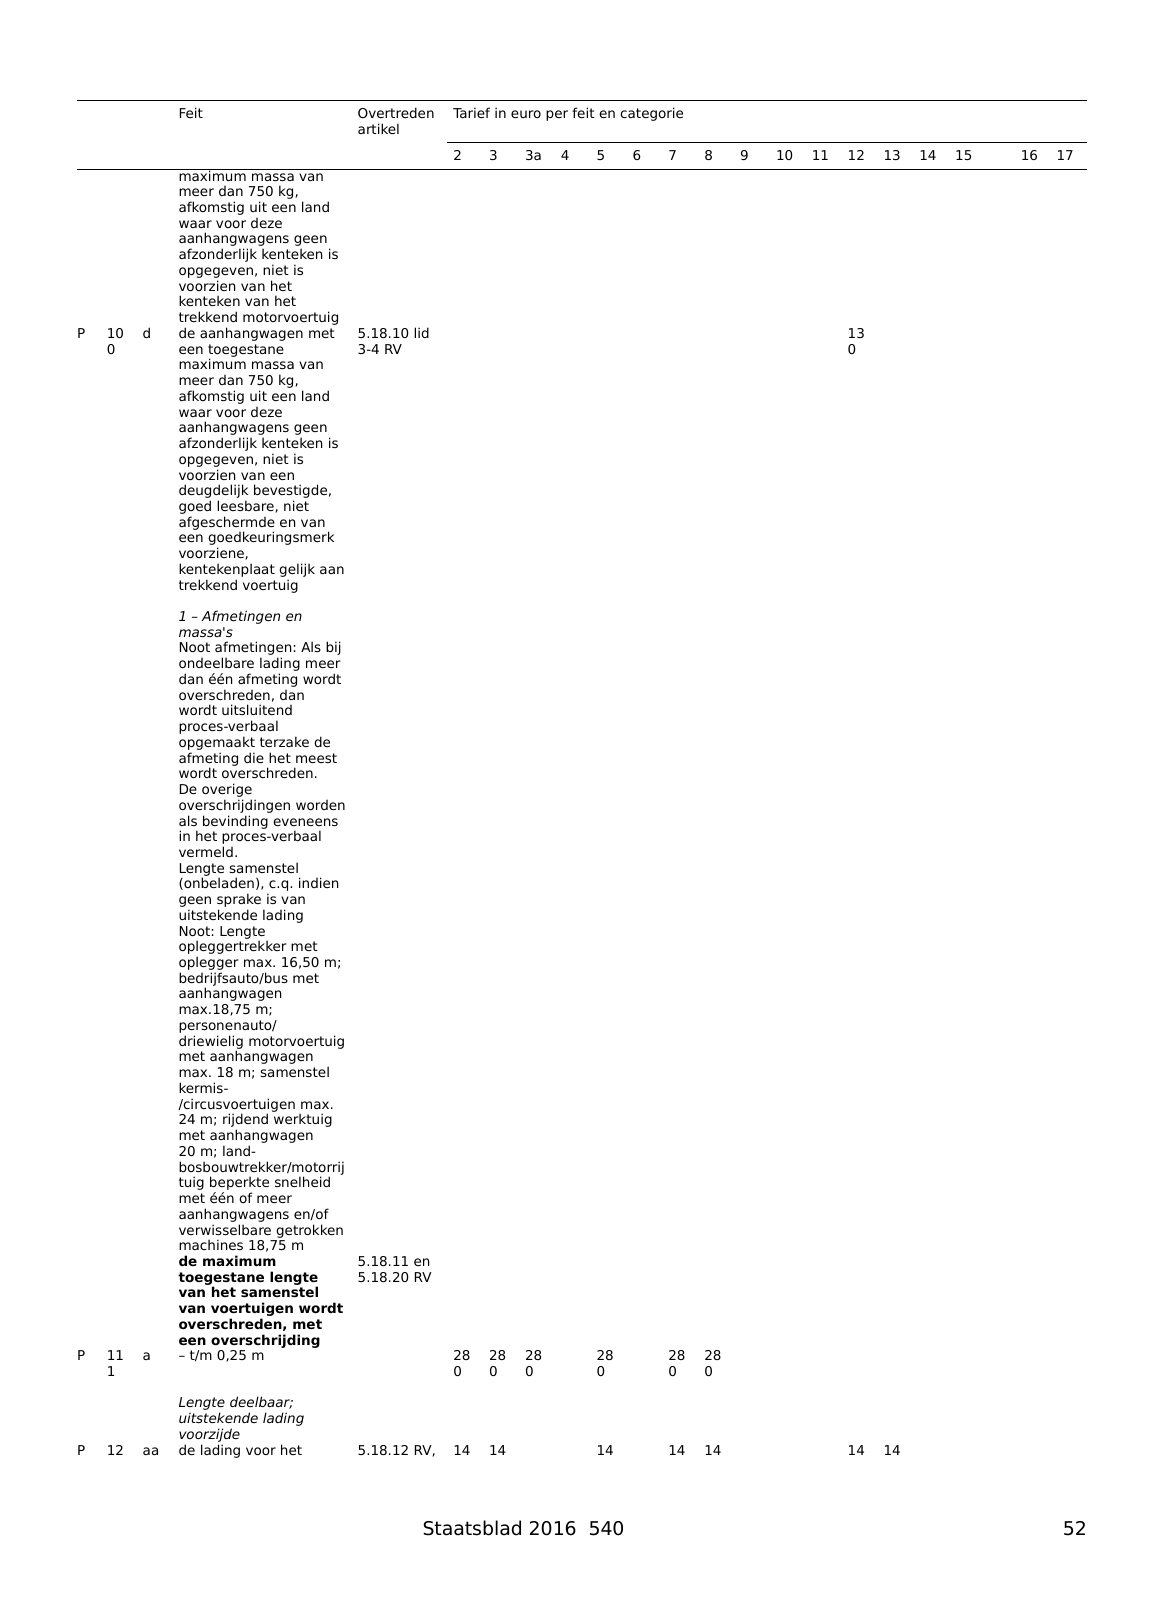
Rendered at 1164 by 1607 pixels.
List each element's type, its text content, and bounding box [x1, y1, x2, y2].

table_cell [591, 861, 626, 923]
table_cell [77, 142, 101, 168]
table_cell [806, 609, 841, 640]
table_cell [734, 1443, 770, 1458]
table_cell [1015, 609, 1051, 640]
table_cell [662, 170, 698, 326]
table_cell 14 [447, 1443, 483, 1458]
table_cell [698, 1254, 734, 1348]
table_cell [734, 609, 770, 640]
table_cell [483, 924, 519, 1254]
table_cell [949, 609, 1015, 640]
table_cell [913, 861, 949, 923]
table_cell [770, 1380, 806, 1395]
table_cell [877, 593, 913, 609]
table_cell [591, 1380, 626, 1395]
table_cell P [77, 1348, 101, 1379]
table_cell [662, 782, 698, 861]
table_cell [662, 1254, 698, 1348]
table_cell [101, 1395, 136, 1442]
table_cell [555, 593, 591, 609]
table_cell [734, 593, 770, 609]
table_cell [626, 1395, 662, 1442]
table_cell [136, 640, 172, 782]
table_cell [136, 782, 172, 861]
table_cell [913, 593, 949, 609]
table_cell [519, 1443, 555, 1458]
table_cell [483, 170, 519, 326]
table_cell [841, 609, 877, 640]
table_cell de aanhangwagen met een toegestane maximum massa van meer dan 750 kg, afkomstig uit een land waar voor deze aanhangwagens geen afzonderlijk kenteken is opgegeven, niet is voorzien van een deugdelijk bevestigde, goed leesbare, niet afgeschermde en van een goedkeuringsmerk voorziene, kentekenplaat gelijk aan trekkend voertuig [172, 326, 352, 593]
table_cell [626, 861, 662, 923]
table_cell [1051, 1380, 1087, 1395]
table_cell [698, 861, 734, 923]
table_cell [101, 142, 136, 168]
table_cell [1051, 861, 1087, 923]
table_cell [841, 640, 877, 782]
table_cell [913, 1443, 949, 1458]
table_cell 8 [698, 143, 734, 168]
table_cell [626, 640, 662, 782]
table_cell [555, 1443, 591, 1458]
table_cell [913, 326, 949, 593]
table_cell [555, 1380, 591, 1395]
table_cell 14 [662, 1443, 698, 1458]
table_cell [555, 1254, 591, 1348]
table_cell [770, 924, 806, 1254]
table_cell [1051, 1443, 1087, 1458]
table_cell P [77, 326, 101, 593]
table_cell [555, 1395, 591, 1442]
table_cell [626, 1348, 662, 1379]
table_cell [913, 1395, 949, 1442]
table_cell [172, 1380, 352, 1395]
table_cell [770, 1254, 806, 1348]
table_cell 16 [1015, 143, 1051, 168]
table_cell [770, 861, 806, 923]
table_cell de lading voor het [172, 1443, 352, 1458]
table_cell 4 [555, 143, 591, 168]
table_cell [841, 170, 877, 326]
table_cell [483, 326, 519, 593]
table_cell [734, 924, 770, 1254]
table_cell [662, 1395, 698, 1442]
table_cell [734, 1254, 770, 1348]
table_cell [1015, 924, 1051, 1254]
table_cell [770, 326, 806, 593]
table_cell [877, 609, 913, 640]
table_cell [770, 170, 806, 326]
table_cell [626, 1443, 662, 1458]
table_cell [841, 1348, 877, 1379]
table_cell [913, 1380, 949, 1395]
table_cell [841, 593, 877, 609]
table_cell [77, 609, 101, 640]
table_cell [483, 782, 519, 861]
table_cell [483, 861, 519, 923]
table_cell [352, 924, 447, 1254]
table_cell 280 [519, 1348, 555, 1379]
table_cell [1015, 170, 1051, 326]
table_cell 14 [483, 1443, 519, 1458]
table_cell [1051, 170, 1087, 326]
table_cell [1015, 782, 1051, 861]
table_cell 3a [519, 143, 555, 168]
table_cell [841, 861, 877, 923]
table_cell – t/m 0,25 m [172, 1348, 352, 1379]
table_cell 130 [841, 326, 877, 593]
table_cell [877, 1395, 913, 1442]
table_cell [770, 593, 806, 609]
table_cell [591, 924, 626, 1254]
table_cell [101, 1380, 136, 1395]
table_cell [1051, 609, 1087, 640]
table_cell [1051, 640, 1087, 782]
table_cell De overige overschrijdingen worden als bevinding eveneens in het proces-verbaal vermeld. [172, 782, 352, 861]
table_cell [447, 170, 483, 326]
table_cell aa [136, 1443, 172, 1458]
table_cell [519, 593, 555, 609]
table_cell [101, 593, 136, 609]
table_cell [806, 1395, 841, 1442]
table_cell 3 [483, 143, 519, 168]
table_cell [483, 593, 519, 609]
table_cell 5.18.11 en 5.18.20 RV [352, 1254, 447, 1348]
table_cell [841, 1395, 877, 1442]
table_cell d [136, 326, 172, 593]
table_cell [734, 782, 770, 861]
table_cell [1015, 861, 1051, 923]
table_cell [698, 170, 734, 326]
table_cell [1015, 1395, 1051, 1442]
table_cell [770, 1348, 806, 1379]
table_cell [77, 1395, 101, 1442]
table_cell [555, 1348, 591, 1379]
table_cell [913, 170, 949, 326]
table_cell [136, 1395, 172, 1442]
table_cell [949, 782, 1015, 861]
table_cell [101, 782, 136, 861]
table_cell [555, 924, 591, 1254]
table_cell [447, 1254, 483, 1348]
table_cell [1015, 593, 1051, 609]
table_cell 14 [877, 1443, 913, 1458]
table_cell [949, 1443, 1015, 1458]
table_cell [949, 924, 1015, 1254]
table_cell [949, 1348, 1015, 1379]
table_header Overtreden artikel [352, 101, 447, 142]
table_cell [949, 861, 1015, 923]
table_cell [519, 1254, 555, 1348]
table_cell [555, 782, 591, 861]
table_cell [806, 593, 841, 609]
table_cell [352, 1395, 447, 1442]
table_cell 13 [877, 143, 913, 168]
table_cell [698, 326, 734, 593]
table_cell [591, 609, 626, 640]
table_cell [555, 609, 591, 640]
table_cell 7 [662, 143, 698, 168]
table_cell [770, 609, 806, 640]
table_cell [483, 609, 519, 640]
table_cell [949, 1395, 1015, 1442]
table_cell [806, 1380, 841, 1395]
table_cell [352, 861, 447, 923]
table_cell [591, 1254, 626, 1348]
table_cell [77, 593, 101, 609]
table_cell [519, 640, 555, 782]
table_cell [447, 593, 483, 609]
table_cell [806, 1443, 841, 1458]
table_cell [483, 1395, 519, 1442]
table_cell [519, 924, 555, 1254]
table_header Tarief in euro per feit en categorie [447, 101, 1087, 142]
table_cell [662, 924, 698, 1254]
table_cell [913, 609, 949, 640]
table_cell [519, 1380, 555, 1395]
table_cell [949, 170, 1015, 326]
table_cell [698, 593, 734, 609]
table_cell [447, 1380, 483, 1395]
table_cell [591, 782, 626, 861]
table_cell 5.18.10 lid 3-4 RV [352, 326, 447, 593]
table_cell [172, 142, 352, 168]
table_cell [519, 170, 555, 326]
table_cell [101, 924, 136, 1254]
table_cell 12 [101, 1443, 136, 1458]
table_cell [1051, 593, 1087, 609]
table_cell [806, 782, 841, 861]
table_cell [555, 170, 591, 326]
table_cell 17 [1051, 143, 1087, 168]
table_cell [698, 924, 734, 1254]
table_cell [519, 609, 555, 640]
table_header [136, 101, 172, 142]
table_cell 6 [626, 143, 662, 168]
table_cell [949, 593, 1015, 609]
table_cell [770, 782, 806, 861]
table_cell [591, 170, 626, 326]
table_cell [734, 1380, 770, 1395]
table_cell 280 [698, 1348, 734, 1379]
table_cell [877, 170, 913, 326]
table_cell [877, 924, 913, 1254]
table_cell [877, 861, 913, 923]
table_header [101, 101, 136, 142]
table_cell [913, 782, 949, 861]
table_cell maximum massa van meer dan 750 kg, afkomstig uit een land waar voor deze aanhangwagens geen afzonderlijk kenteken is opgegeven, niet is voorzien van het kenteken van het trekkend motorvoertuig [172, 170, 352, 326]
table_cell [626, 924, 662, 1254]
table_cell [698, 640, 734, 782]
table_cell [591, 326, 626, 593]
table_cell [519, 1395, 555, 1442]
table_cell [136, 593, 172, 609]
table_cell [877, 1380, 913, 1395]
table_cell [136, 142, 172, 168]
table_cell [626, 609, 662, 640]
table_cell [841, 924, 877, 1254]
table_cell [136, 609, 172, 640]
table_cell [734, 170, 770, 326]
table_cell [949, 1380, 1015, 1395]
table_cell [806, 326, 841, 593]
table_cell [662, 609, 698, 640]
table_cell 14 [591, 1443, 626, 1458]
table_cell 14 [698, 1443, 734, 1458]
table_cell 280 [447, 1348, 483, 1379]
table_cell [806, 1254, 841, 1348]
table_cell 111 [101, 1348, 136, 1379]
table_cell 5 [591, 143, 626, 168]
table_cell 10 [770, 143, 806, 168]
table_cell [662, 640, 698, 782]
table_cell [698, 782, 734, 861]
table_cell [101, 170, 136, 326]
table_cell [447, 326, 483, 593]
table_cell [662, 1380, 698, 1395]
table_cell [877, 326, 913, 593]
table_cell [77, 782, 101, 861]
table_cell [591, 593, 626, 609]
table_cell [770, 640, 806, 782]
table_cell [913, 1348, 949, 1379]
table_cell [1015, 326, 1051, 593]
table_cell [136, 861, 172, 923]
table_cell [591, 640, 626, 782]
table_cell [626, 326, 662, 593]
table_cell [1051, 1254, 1087, 1348]
table_cell [101, 609, 136, 640]
table_cell [519, 861, 555, 923]
table_cell [841, 1254, 877, 1348]
table_cell 15 [949, 143, 1015, 168]
table_cell [352, 609, 447, 640]
table_cell [136, 1254, 172, 1348]
table_cell 1 – Afmetingen en massa's [172, 609, 352, 640]
table_cell [136, 1380, 172, 1395]
table_cell [101, 640, 136, 782]
table_cell [101, 1254, 136, 1348]
table_cell P [77, 1443, 101, 1458]
table_header [77, 101, 101, 142]
table_cell [877, 1254, 913, 1348]
table_cell [352, 1380, 447, 1395]
table_cell [77, 170, 101, 326]
table_cell Lengte deelbaar; uitstekende lading voorzijde [172, 1395, 352, 1442]
table_cell [1015, 1443, 1051, 1458]
table_cell [1051, 1348, 1087, 1379]
table_cell a [136, 1348, 172, 1379]
table_cell [447, 861, 483, 923]
table_cell [734, 326, 770, 593]
table_cell [447, 782, 483, 861]
table_cell [949, 326, 1015, 593]
table_cell [734, 1395, 770, 1442]
table_cell [841, 782, 877, 861]
table_cell 14 [841, 1443, 877, 1458]
table_cell [352, 170, 447, 326]
table_cell [626, 1380, 662, 1395]
table_cell [352, 1348, 447, 1379]
table_cell [555, 326, 591, 593]
table_cell [626, 593, 662, 609]
table_cell [77, 861, 101, 923]
table_cell [734, 640, 770, 782]
table_cell [172, 593, 352, 609]
table_cell [447, 640, 483, 782]
table_cell [519, 782, 555, 861]
table_cell [519, 326, 555, 593]
table_cell 280 [483, 1348, 519, 1379]
table_cell [662, 593, 698, 609]
table_cell Lengte samenstel (onbeladen), c.q. indien geen sprake is van uitstekende lading [172, 861, 352, 923]
table_cell [806, 170, 841, 326]
table_cell Noot afmetingen: Als bij ondeelbare lading meer dan één afmeting wordt overschreden, dan wordt uitsluitend proces-verbaal opgemaakt terzake de afmeting die het meest wordt overschreden. [172, 640, 352, 782]
table_cell [662, 861, 698, 923]
table_cell [806, 924, 841, 1254]
table_cell [734, 1348, 770, 1379]
table_cell [1051, 782, 1087, 861]
table_cell [626, 1254, 662, 1348]
table_cell [1051, 924, 1087, 1254]
table_cell [626, 170, 662, 326]
table_cell [352, 142, 447, 168]
table_cell [949, 640, 1015, 782]
table_cell [136, 170, 172, 326]
table_cell [77, 640, 101, 782]
table_cell [698, 1380, 734, 1395]
table_cell [1051, 326, 1087, 593]
table_cell [101, 861, 136, 923]
table_cell [77, 1380, 101, 1395]
table_cell [1015, 1254, 1051, 1348]
table_cell [770, 1395, 806, 1442]
table_cell [949, 1254, 1015, 1348]
table_cell [913, 924, 949, 1254]
table_cell [877, 640, 913, 782]
table_cell [483, 640, 519, 782]
table_cell [555, 640, 591, 782]
table_cell 280 [591, 1348, 626, 1379]
table_cell [841, 1380, 877, 1395]
table_cell [770, 1443, 806, 1458]
table_cell [352, 782, 447, 861]
table_cell [913, 1254, 949, 1348]
table_cell [698, 609, 734, 640]
table_cell [1015, 1380, 1051, 1395]
table_cell [77, 924, 101, 1254]
table_cell 14 [913, 143, 949, 168]
table_cell [483, 1254, 519, 1348]
table_cell [1051, 1395, 1087, 1442]
table_cell 9 [734, 143, 770, 168]
table_cell [806, 640, 841, 782]
table_cell [555, 861, 591, 923]
table_cell [626, 782, 662, 861]
table_cell [734, 861, 770, 923]
table_cell [662, 326, 698, 593]
table_header Feit [172, 101, 352, 142]
table_cell 5.18.12 RV, [352, 1443, 447, 1458]
table_cell [806, 1348, 841, 1379]
table_cell [877, 782, 913, 861]
table_cell [447, 1395, 483, 1442]
table_cell 12 [841, 143, 877, 168]
table_cell [483, 1380, 519, 1395]
table_cell de maximum toegestane lengte van het samenstel van voertuigen wordt overschreden, met een overschrijding [172, 1254, 352, 1348]
table_cell [698, 1395, 734, 1442]
table_cell 11 [806, 143, 841, 168]
table_cell [1015, 640, 1051, 782]
table_cell [447, 609, 483, 640]
table_cell 2 [447, 143, 483, 168]
table_cell [352, 640, 447, 782]
table_cell [913, 640, 949, 782]
table_cell 280 [662, 1348, 698, 1379]
table_cell [1015, 1348, 1051, 1379]
table_cell [806, 861, 841, 923]
table_cell [136, 924, 172, 1254]
table_cell 100 [101, 326, 136, 593]
table_cell [447, 924, 483, 1254]
table_cell [591, 1395, 626, 1442]
table_cell [352, 593, 447, 609]
table_cell [877, 1348, 913, 1379]
table_cell [77, 1254, 101, 1348]
table_cell Noot: Lengte opleggertrekker met oplegger max. 16,50 m; bedrijfsauto/bus met aanhangwagen max.18,75 m; personenauto/ driewielig motorvoertuig met aanhangwagen max. 18 m; samenstel kermis- /circusvoertuigen max. 24 m; rijdend werktuig met aanhangwagen 20 m; land- bosbouwtrekker/motorrijtuig beperkte snelheid met één of meer aanhangwagens en/of verwisselbare getrokken machines 18,75 m [172, 924, 352, 1254]
